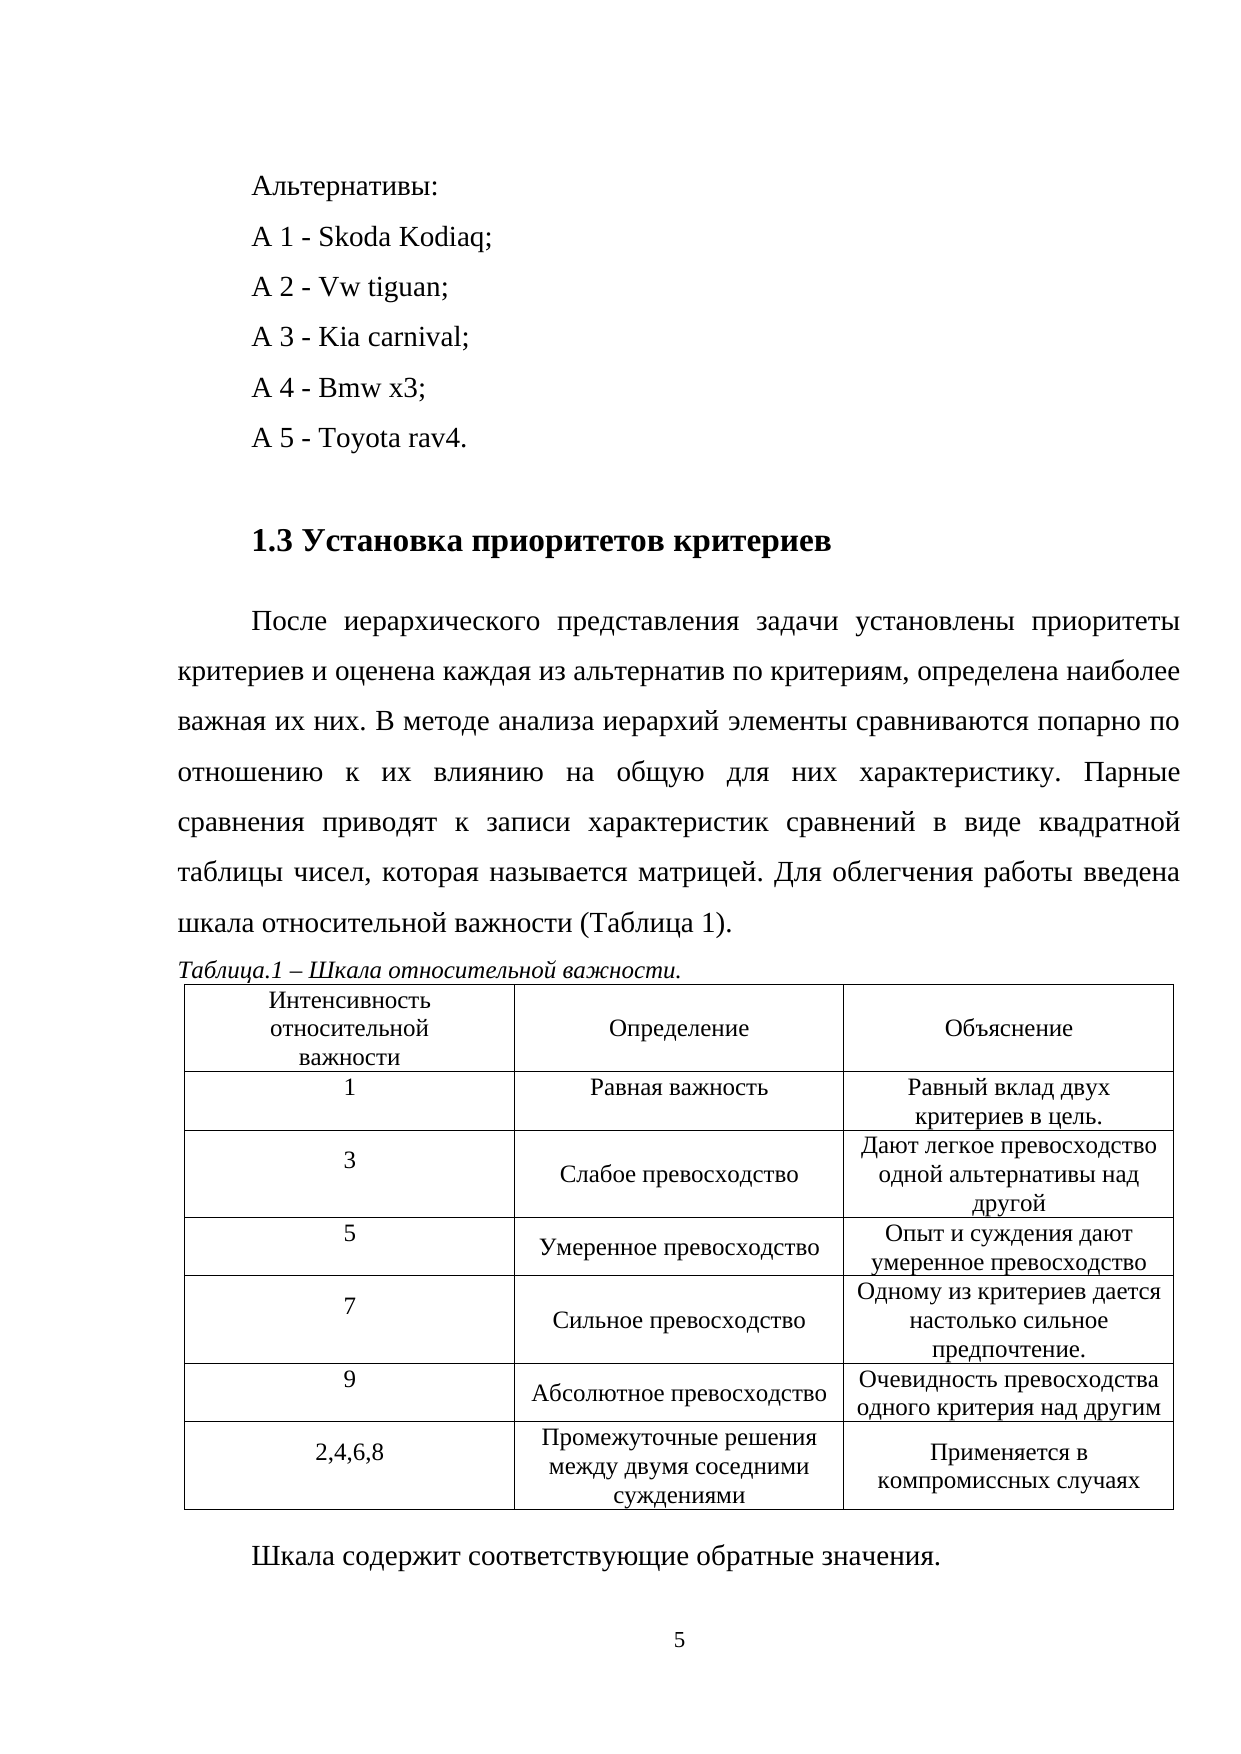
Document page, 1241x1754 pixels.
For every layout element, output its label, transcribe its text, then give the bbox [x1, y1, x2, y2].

table_cell 1 [185, 1072, 514, 1129]
text Таблица.1 – Шкала относительной важности. [177, 955, 1181, 984]
subtitle 1.3 Установка приоритетов критериев [177, 520, 1181, 559]
table_header Объяснение [844, 985, 1173, 1071]
table_cell Дают легкое превосходство одной альтернативы над другой [844, 1131, 1173, 1217]
table_cell Равная важность [515, 1072, 843, 1129]
table_cell Одному из критериев дается настолько сильное предпочтение. [844, 1276, 1173, 1363]
table_cell 5 [185, 1218, 514, 1275]
table_cell Равный вклад двух критериев в цель. [844, 1072, 1173, 1129]
table_cell Умеренное превосходство [515, 1218, 843, 1275]
text А 2 - Vw tiguan; [177, 269, 1181, 303]
text После иерархического представления задачи установлены приоритеты критериев и оценена каждая из альтернатив по критериям, определена наиболее важная их них. В методе анализа иерархий элементы сравниваются попарно по отношению к их влиянию на общую для них характеристику. Парные сравнения приводят к записи характеристик сравнений в виде квадратной таблицы чисел, которая называется матрицей. Для облегчения работы введена шкала относительной важности (Таблица 1). [177, 603, 1181, 938]
text А 5 - Toyota rav4. [177, 420, 1181, 453]
table_cell 9 [185, 1364, 514, 1421]
table_cell Абсолютное превосходство [515, 1364, 843, 1421]
table_cell 7 [185, 1276, 514, 1363]
text А 4 - Bmw x3; [177, 370, 1181, 403]
table_cell Промежуточные решения между двумя соседними суждениями [515, 1422, 843, 1508]
text А 1 - Skoda Kodiaq; [177, 219, 1181, 252]
table_cell Сильное превосходство [515, 1276, 843, 1363]
table_cell 3 [185, 1131, 514, 1217]
table_header Интенсивность относительной важности [185, 985, 514, 1071]
table_cell Применяется в компромиссных случаях [844, 1422, 1173, 1508]
text Шкала содержит соответствующие обратные значения. [177, 1538, 1181, 1572]
table_cell 2,4,6,8 [185, 1422, 514, 1508]
table_cell Слабое превосходство [515, 1131, 843, 1217]
table_cell Опыт и суждения дают умеренное превосходство [844, 1218, 1173, 1275]
text А 3 - Kia carnival; [177, 319, 1181, 353]
table_header Определение [515, 985, 843, 1071]
table_cell Очевидность превосходства одного критерия над другим [844, 1364, 1173, 1421]
text Альтернативы: [177, 168, 1181, 202]
